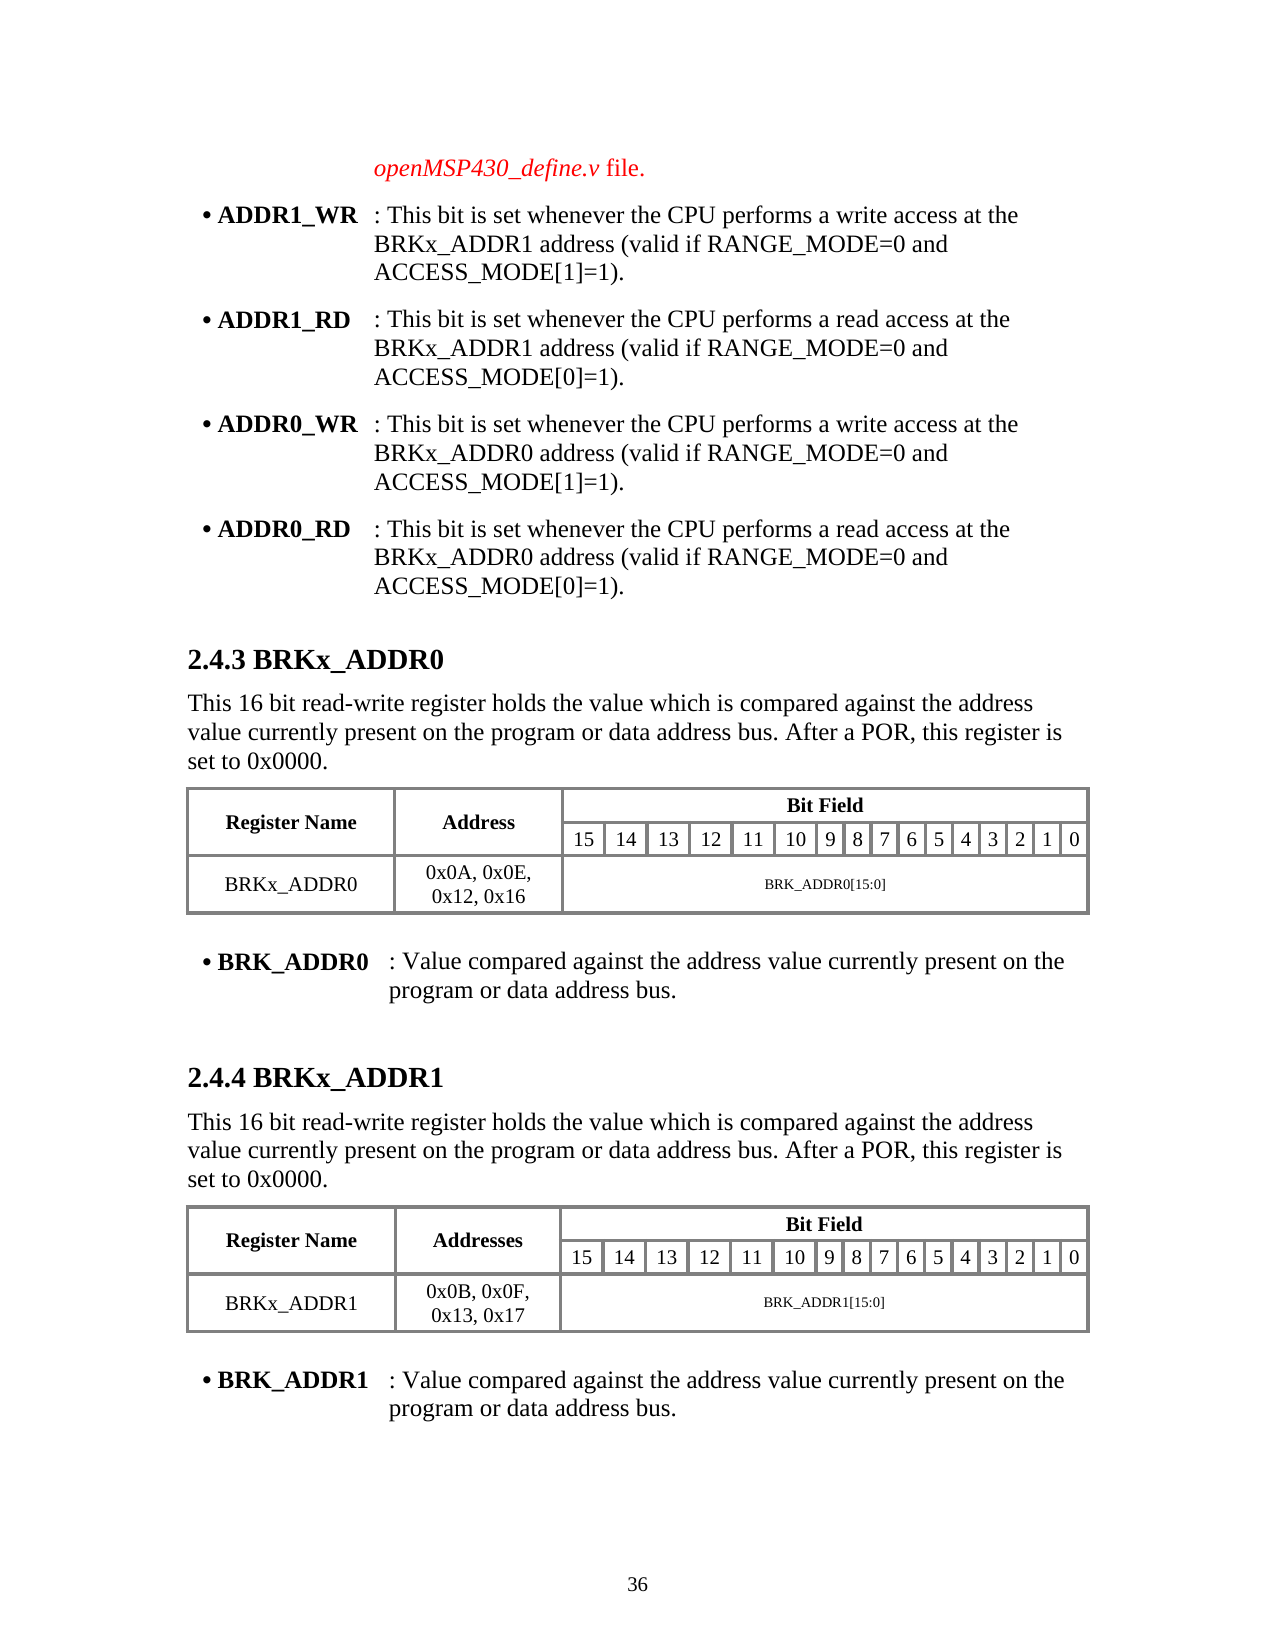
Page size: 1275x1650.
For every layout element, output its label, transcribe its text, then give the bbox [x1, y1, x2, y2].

table_header Bit Field [562, 1209, 1086, 1239]
table_cell 6 [899, 1242, 923, 1272]
table_cell : This bit is set whenever the CPU performs a write access at the BRKx_ADDR0 address (valid if RANGE_MODE=0 and ACCESS_MODE[1]=1). [371, 406, 1088, 511]
table_cell 8 [845, 1242, 869, 1272]
text 2.4.4 BRKx_ADDR1 [187, 1061, 1088, 1094]
table_header [187, 1362, 199, 1438]
table_cell 11 [732, 1242, 771, 1272]
table_cell 2 [1008, 824, 1032, 854]
table_cell 0 [1062, 1242, 1086, 1272]
table_cell 4 [954, 1242, 977, 1272]
table_cell 3 [981, 824, 1005, 854]
table_cell 14 [605, 1242, 644, 1272]
table_cell : This bit is set whenever the CPU performs a read access at the BRKx_ADDR1 address (valid if RANGE_MODE=0 and ACCESS_MODE[0]=1). [371, 302, 1088, 406]
table_cell 3 [981, 1242, 1005, 1272]
table_cell BRK_ADDR1[15:0] [562, 1276, 1086, 1330]
table_cell 15 [562, 1242, 601, 1272]
table_cell 7 [872, 1242, 896, 1272]
table_cell 13 [647, 1242, 686, 1272]
table_cell 9 [818, 1242, 841, 1272]
table_cell [187, 511, 199, 615]
table_cell 5 [926, 1242, 950, 1272]
table_cell 12 [691, 824, 730, 854]
table_cell 1 [1035, 824, 1059, 854]
table_cell 4 [954, 824, 978, 854]
table_cell [187, 302, 199, 406]
table_cell 9 [818, 824, 842, 854]
text This 16 bit read-write register holds the value which is compared against the address value currently present on the program or data address bus. After a POR, this register is set to 0x0000. [187, 1107, 1088, 1193]
table_cell • ADDR1_RD [200, 302, 371, 406]
table_header : Value compared against the address value currently present on the program or data address bus. [386, 1362, 1088, 1438]
table_header Register Name [189, 1209, 394, 1272]
table_cell 2 [1008, 1242, 1032, 1272]
table_cell 0 [1062, 824, 1086, 854]
table_cell 12 [690, 1242, 729, 1272]
table_cell 14 [606, 824, 645, 854]
table_header : Value compared against the address value currently present on the program or data address bus. [386, 944, 1088, 1061]
table_cell 11 [734, 824, 773, 854]
table_header • BRK_ADDR0 [200, 944, 386, 1061]
table_cell • ADDR0_WR [200, 406, 371, 511]
table_cell 10 [775, 1242, 814, 1272]
table_header Address [396, 790, 561, 854]
table_cell 10 [776, 824, 815, 854]
table_cell [187, 406, 199, 511]
table_cell 7 [873, 824, 896, 854]
table_header [187, 944, 199, 1061]
table_cell : This bit is set whenever the CPU performs a read access at the BRKx_ADDR0 address (valid if RANGE_MODE=0 and ACCESS_MODE[0]=1). [371, 511, 1088, 615]
table_header Bit Field [564, 790, 1086, 821]
table_cell 0x0B, 0x0F, 0x13, 0x17 [397, 1276, 559, 1330]
table_cell 0x0A, 0x0E, 0x12, 0x16 [396, 857, 561, 911]
table_cell openMSP430_define.v file. [371, 150, 1088, 197]
table_cell BRKx_ADDR0 [189, 857, 393, 911]
table_cell • ADDR0_RD [200, 511, 371, 615]
table_cell 15 [564, 824, 603, 854]
text This 16 bit read-write register holds the value which is compared against the address value currently present on the program or data address bus. After a POR, this register is set to 0x0000. [187, 688, 1088, 774]
table_cell [187, 150, 199, 197]
table_cell 5 [927, 824, 951, 854]
table_header Register Name [189, 790, 393, 854]
table_cell : This bit is set whenever the CPU performs a write access at the BRKx_ADDR1 address (valid if RANGE_MODE=0 and ACCESS_MODE[1]=1). [371, 197, 1088, 302]
table_cell [187, 197, 199, 302]
table_cell [200, 150, 371, 197]
table_cell 1 [1035, 1242, 1059, 1272]
table_cell BRK_ADDR0[15:0] [564, 857, 1086, 911]
table_header • BRK_ADDR1 [200, 1362, 386, 1438]
table_cell BRKx_ADDR1 [189, 1276, 394, 1330]
table_cell 13 [649, 824, 688, 854]
table_header Addresses [397, 1209, 559, 1272]
table_cell 6 [900, 824, 924, 854]
text 2.4.3 BRKx_ADDR0 [187, 642, 1088, 676]
table_cell • ADDR1_WR [200, 197, 371, 302]
table_cell 8 [846, 824, 869, 854]
